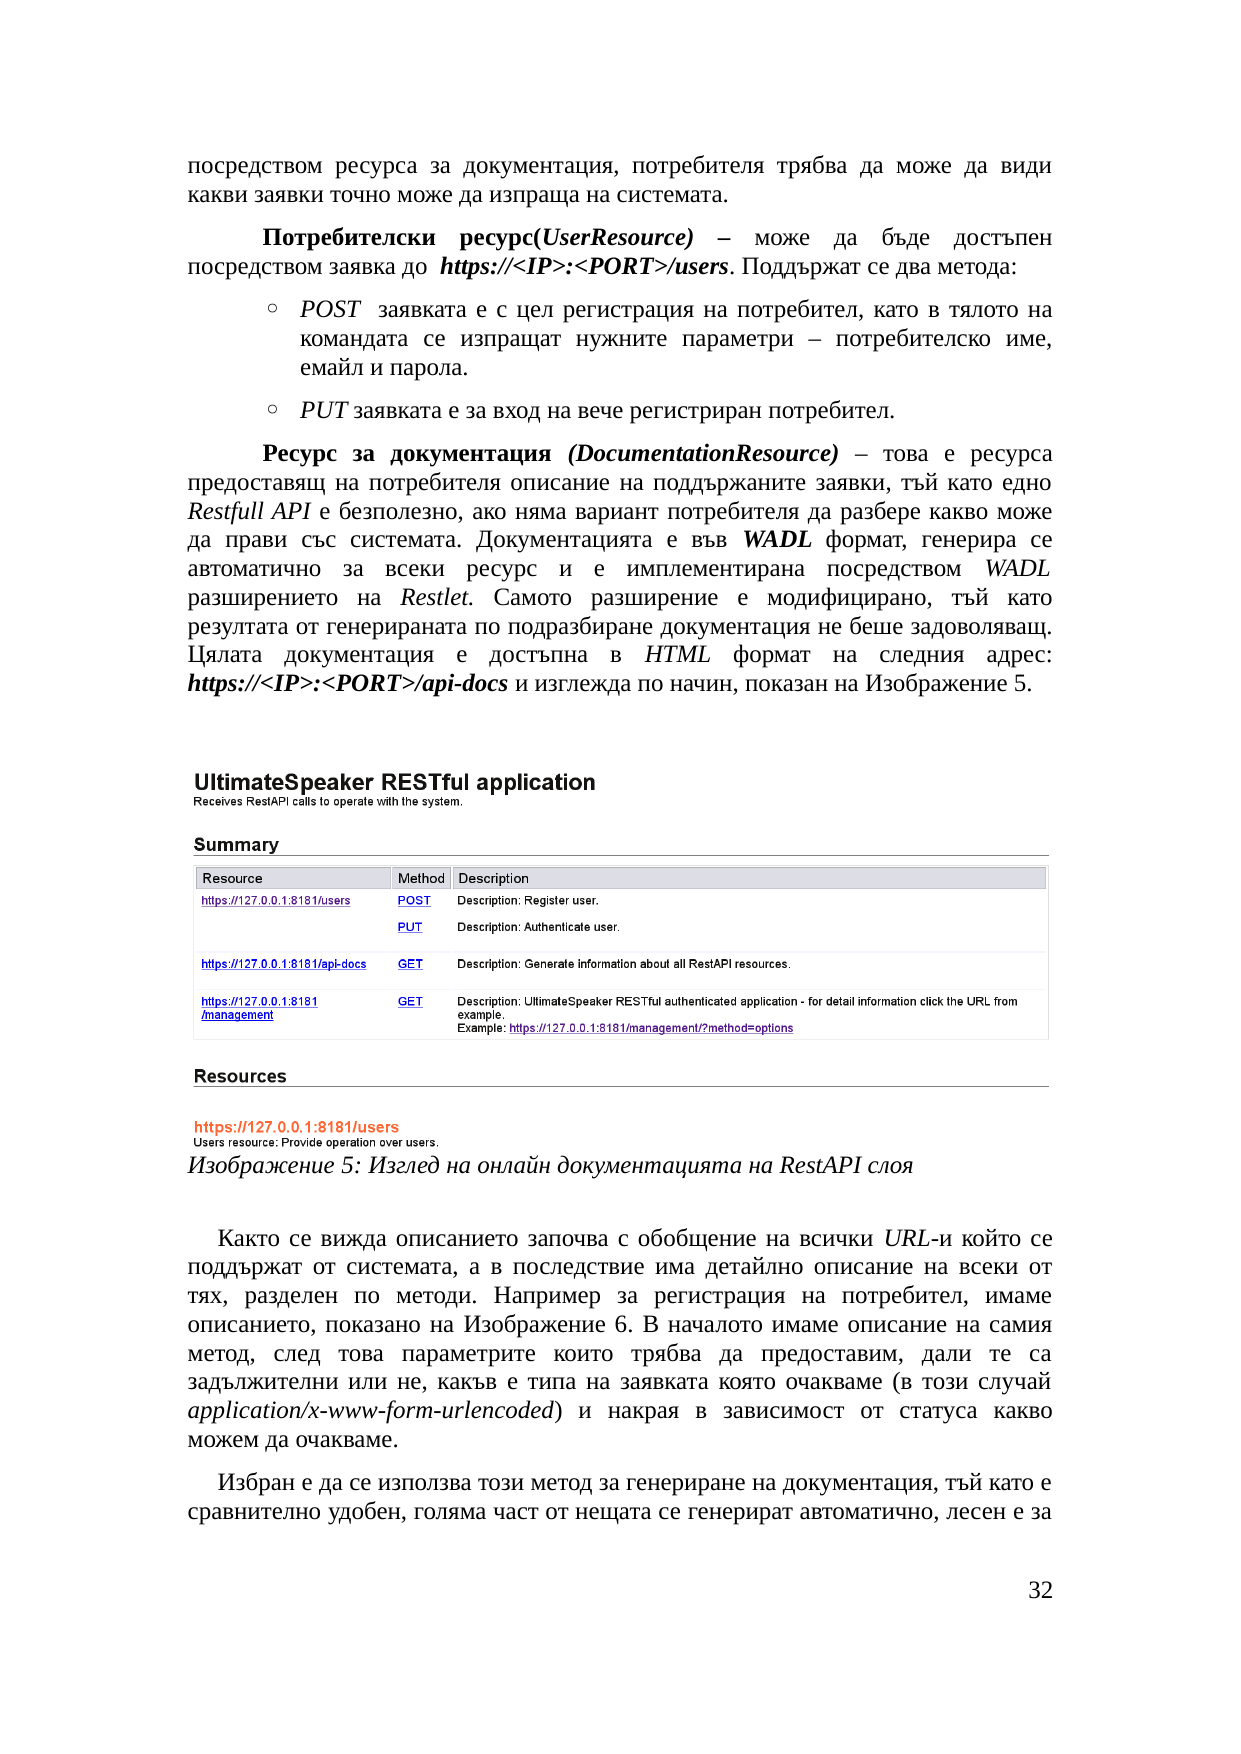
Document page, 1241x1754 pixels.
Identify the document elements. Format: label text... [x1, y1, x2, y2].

text Потребителски ресурс(UserResource) – може да бъде достъпен посредством заявка до https://<IP>:<PORT>/users. Поддържат се два метода: [187, 222, 1053, 279]
text Избран е да се използва този метод за генериране на документация, тъй като е сравнително удобен, голяма част от нещата се генерират автоматично, лесен е за [187, 1467, 1053, 1525]
text Ресурс за документация (DocumentationResource) – това е ресурса предоставящ на потребителя описание на поддържаните заявки, тъй като едно Restfull API е безполезно, ако няма вариант потребителя да разбере какво може да прави със системата. Документацията е във WADL формат, генерира се автоматично за всеки ресурс и е имплементирана посредством WADL разширението на Restlet. Самото разширение е модифицирано, тъй като резултата от генерираната по подразбиране документация не беше задоволяващ. Цялата документация е достъпна в HTML формат на следния адрес: https://<IP>:<PORT>/api-docs и изглежда по начин, показан на Изображение 5. [187, 438, 1053, 697]
text Както се вижда описанието започва с обобщение на всички URL-и който се поддържат от системата, а в последствие има детайлно описание на всеки от тях, разделен по методи. Например за регистрация на потребител, имаме описанието, показано на Изображение 6. В началото имаме описание на самия метод, след това параметрите които трябва да предоставим, дали те са задължителни или не, какъв е типа на заявката която очакваме (в този случай application/x-www-form-urlencoded) и накрая в зависимост от статуса какво можем да очакваме. [187, 1223, 1053, 1453]
text Изображение 5: Изглед на онлайн документацията на RestAPI слоя [187, 1151, 1053, 1179]
picture [187, 767, 1053, 1151]
list POST заявката е с цел регистрация на потребител, като в тялото на командата се изпращат нужните параметри – потребителско име, емайл и парола. [262, 294, 1053, 380]
list PUT заявката е за вход на вече регистриран потребител. [262, 395, 1053, 424]
text посредством ресурса за документация, потребителя трябва да може да види какви заявки точно може да изпраща на системата. [187, 150, 1053, 207]
